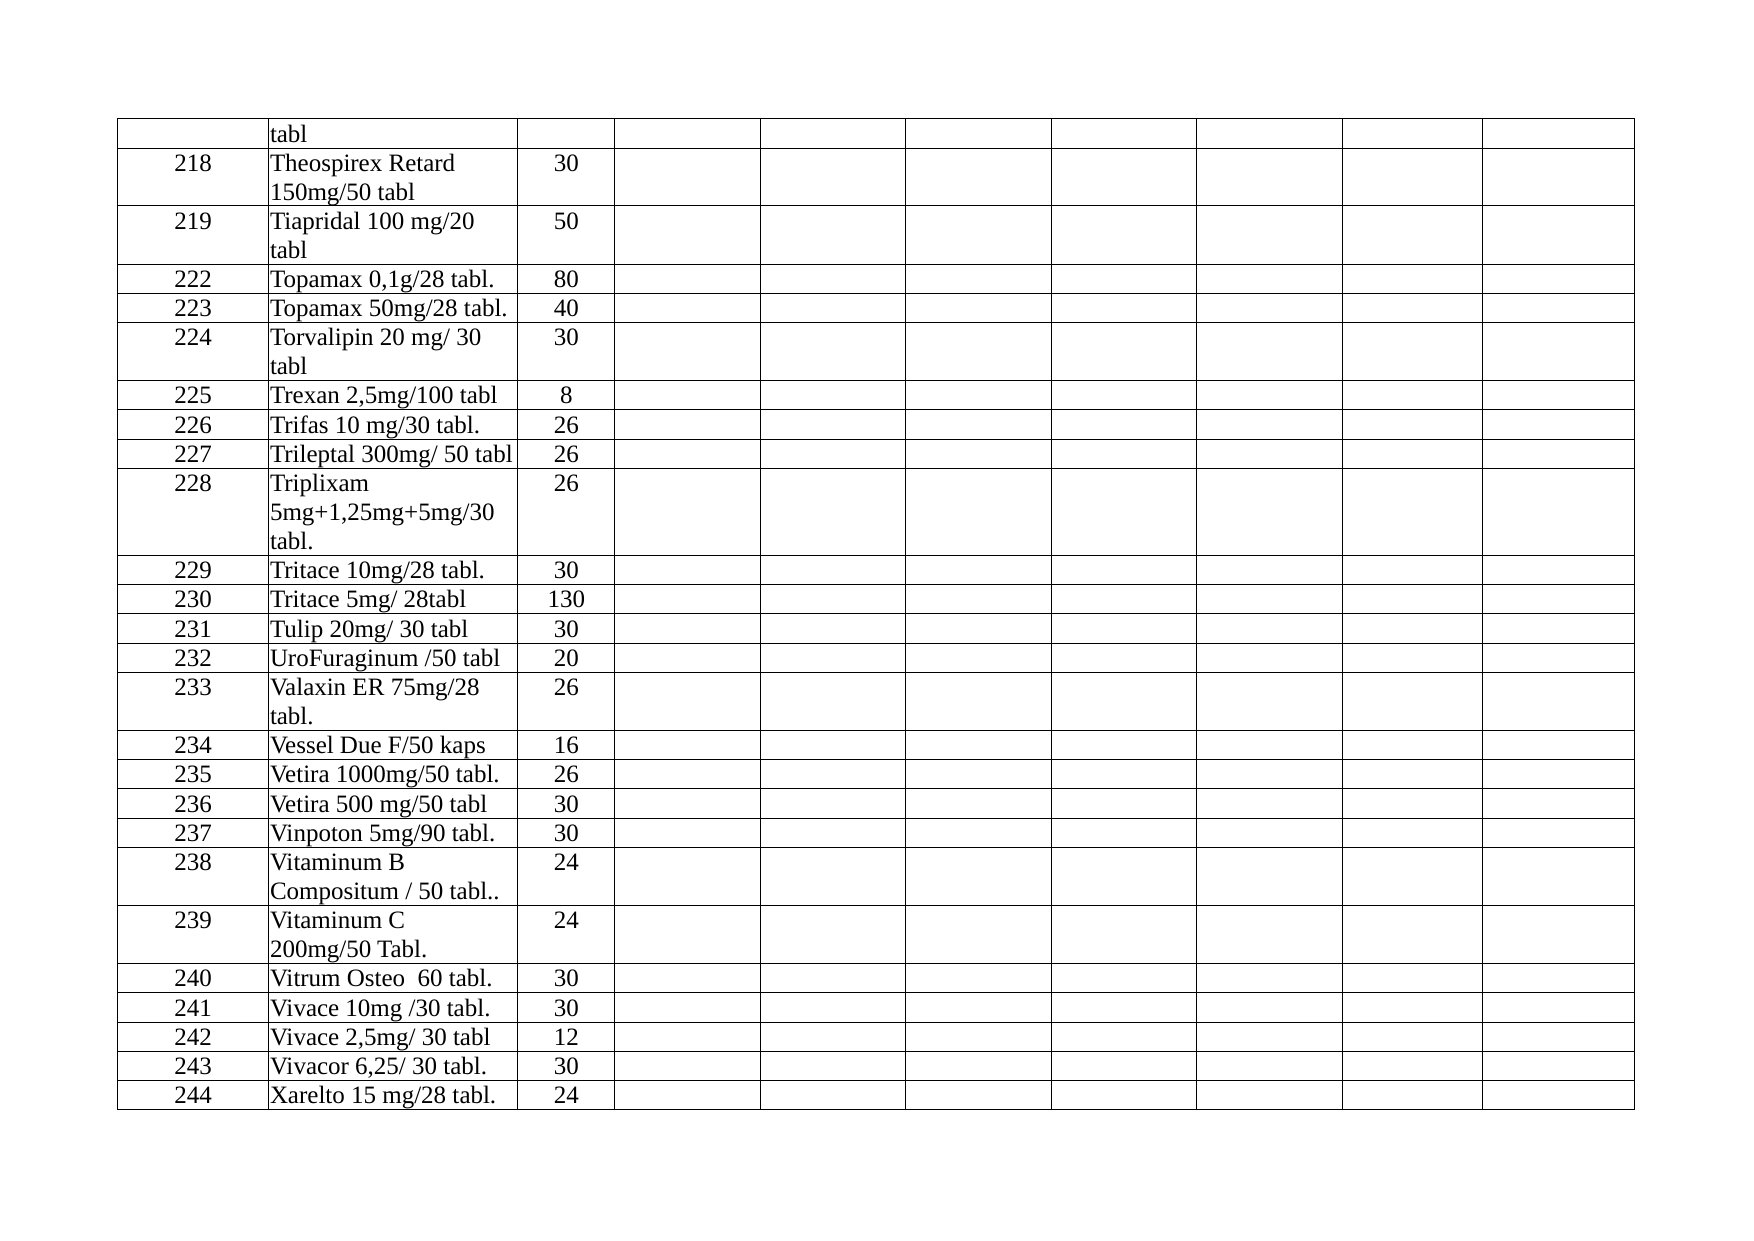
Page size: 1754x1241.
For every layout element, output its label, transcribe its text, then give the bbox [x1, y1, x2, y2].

table_cell [1052, 673, 1196, 730]
table_cell [906, 848, 1051, 905]
table_cell 222 [118, 265, 268, 293]
table_cell Vivace 10mg /30 tabl. [269, 993, 517, 1021]
table_cell 30 [518, 323, 614, 380]
table_cell [1483, 556, 1634, 584]
table_cell [906, 440, 1051, 468]
table_cell [615, 848, 760, 905]
table_cell 26 [518, 440, 614, 468]
table_cell [1197, 760, 1342, 788]
table_cell [1197, 906, 1342, 963]
table_cell [1483, 760, 1634, 788]
table_cell Tiapridal 100 mg/20 tabl [269, 206, 517, 263]
table_cell 26 [518, 760, 614, 788]
table_cell [1197, 644, 1342, 672]
table_cell [906, 381, 1051, 409]
table_cell [1483, 848, 1634, 905]
table_cell [906, 614, 1051, 642]
table_cell [1197, 1023, 1342, 1051]
table_cell 239 [118, 906, 268, 963]
table_cell [761, 789, 905, 817]
table_cell [1343, 673, 1482, 730]
table_cell 242 [118, 1023, 268, 1051]
table_cell 50 [518, 206, 614, 263]
table_cell 237 [118, 819, 268, 847]
table_cell [906, 644, 1051, 672]
table_cell [761, 149, 905, 205]
table_cell [518, 119, 614, 147]
table_cell [615, 1023, 760, 1051]
table_cell [1483, 993, 1634, 1021]
table_cell [1197, 206, 1342, 263]
table_cell [1052, 440, 1196, 468]
table_cell [1483, 1052, 1634, 1080]
table_cell 232 [118, 644, 268, 672]
table_cell [906, 469, 1051, 554]
table_cell [1483, 119, 1634, 147]
table_cell [761, 410, 905, 438]
table_cell 40 [518, 294, 614, 322]
table_cell [1197, 323, 1342, 380]
table_cell [1052, 556, 1196, 584]
table_cell [1052, 760, 1196, 788]
table_cell [1483, 789, 1634, 817]
table_cell 24 [518, 906, 614, 963]
table_cell [906, 731, 1051, 759]
table_cell Valaxin ER 75mg/28 tabl. [269, 673, 517, 730]
table_cell [615, 906, 760, 963]
table_cell [1343, 206, 1482, 263]
table_cell [906, 906, 1051, 963]
table_cell [615, 964, 760, 992]
table_cell [615, 993, 760, 1021]
table_cell [1483, 206, 1634, 263]
table_cell [761, 1052, 905, 1080]
table_cell Tulip 20mg/ 30 tabl [269, 614, 517, 642]
table_cell Vetira 500 mg/50 tabl [269, 789, 517, 817]
table_cell [761, 265, 905, 293]
table_cell [906, 149, 1051, 205]
table_cell Theospirex Retard 150mg/50 tabl [269, 149, 517, 205]
table_cell [1197, 848, 1342, 905]
table_cell Vitaminum B Compositum / 50 tabl.. [269, 848, 517, 905]
table_cell [906, 760, 1051, 788]
table_cell Vivacor 6,25/ 30 tabl. [269, 1052, 517, 1080]
table_cell [761, 673, 905, 730]
table_cell 26 [518, 410, 614, 438]
table_cell 233 [118, 673, 268, 730]
table_cell [1343, 848, 1482, 905]
table_cell 244 [118, 1081, 268, 1109]
table_cell [1052, 119, 1196, 147]
table_cell [1343, 469, 1482, 554]
table_cell [1197, 556, 1342, 584]
table_cell 30 [518, 964, 614, 992]
table_cell [761, 993, 905, 1021]
table_cell [1483, 294, 1634, 322]
table_cell [1343, 789, 1482, 817]
table_cell [761, 469, 905, 554]
table_cell [1343, 440, 1482, 468]
table_cell [1343, 149, 1482, 205]
table_cell [615, 731, 760, 759]
table_cell [906, 819, 1051, 847]
table_cell [1052, 323, 1196, 380]
table_cell [1197, 673, 1342, 730]
table_cell [1052, 381, 1196, 409]
table_cell Vinpoton 5mg/90 tabl. [269, 819, 517, 847]
table_cell [761, 119, 905, 147]
table_cell [615, 789, 760, 817]
table_cell Tritace 10mg/28 tabl. [269, 556, 517, 584]
table_cell [1343, 294, 1482, 322]
table_cell [906, 206, 1051, 263]
table_cell [1483, 1023, 1634, 1051]
table_cell [1343, 760, 1482, 788]
table_cell [615, 760, 760, 788]
table_cell [1483, 819, 1634, 847]
table_cell 30 [518, 556, 614, 584]
table_cell [761, 819, 905, 847]
table_cell [615, 119, 760, 147]
table_cell [615, 294, 760, 322]
table_cell 234 [118, 731, 268, 759]
table_cell [615, 819, 760, 847]
table_cell [906, 556, 1051, 584]
table_cell [1052, 993, 1196, 1021]
table_cell [1343, 585, 1482, 613]
table_cell [1343, 614, 1482, 642]
table_cell [761, 585, 905, 613]
table_cell [1343, 119, 1482, 147]
table_cell [615, 673, 760, 730]
table_cell [615, 323, 760, 380]
table_cell [1483, 323, 1634, 380]
table_cell [1197, 1052, 1342, 1080]
table_cell [1483, 585, 1634, 613]
table_cell [761, 206, 905, 263]
table_cell 227 [118, 440, 268, 468]
table_cell [1197, 149, 1342, 205]
table_cell [1483, 1081, 1634, 1109]
table_cell Vessel Due F/50 kaps [269, 731, 517, 759]
table_cell [1197, 294, 1342, 322]
table_cell [906, 1023, 1051, 1051]
table_cell [615, 469, 760, 554]
table_cell [1343, 644, 1482, 672]
table_cell [1343, 819, 1482, 847]
table_cell [1052, 731, 1196, 759]
table_cell [1197, 614, 1342, 642]
table_cell [615, 585, 760, 613]
table_cell [1052, 410, 1196, 438]
table_cell 230 [118, 585, 268, 613]
table_cell [1197, 819, 1342, 847]
table_cell 24 [518, 1081, 614, 1109]
table_cell 30 [518, 149, 614, 205]
table_cell [906, 323, 1051, 380]
table_cell [615, 265, 760, 293]
table_cell [1343, 323, 1482, 380]
table_cell 235 [118, 760, 268, 788]
table_cell [761, 1023, 905, 1051]
table_cell 12 [518, 1023, 614, 1051]
table_cell [1343, 556, 1482, 584]
table_cell [1483, 440, 1634, 468]
table_cell UroFuraginum /50 tabl [269, 644, 517, 672]
table_cell [1343, 731, 1482, 759]
table_cell [1052, 964, 1196, 992]
table_cell [906, 673, 1051, 730]
table_cell [1052, 1081, 1196, 1109]
table_cell [1197, 265, 1342, 293]
table_cell [615, 206, 760, 263]
table_cell [906, 789, 1051, 817]
table_cell [1052, 585, 1196, 613]
table_cell Trifas 10 mg/30 tabl. [269, 410, 517, 438]
table_cell 30 [518, 819, 614, 847]
table_cell [761, 294, 905, 322]
table_cell [1052, 149, 1196, 205]
table_cell [761, 1081, 905, 1109]
table_cell 130 [518, 585, 614, 613]
table_cell [1197, 993, 1342, 1021]
table_cell [761, 440, 905, 468]
table_cell Vetira 1000mg/50 tabl. [269, 760, 517, 788]
table_cell [761, 644, 905, 672]
table_cell [906, 410, 1051, 438]
table_cell Tritace 5mg/ 28tabl [269, 585, 517, 613]
table_cell [1052, 906, 1196, 963]
table_cell Torvalipin 20 mg/ 30 tabl [269, 323, 517, 380]
table_cell [118, 119, 268, 147]
table_cell [761, 556, 905, 584]
table_cell Trileptal 300mg/ 50 tabl [269, 440, 517, 468]
table_cell [906, 1052, 1051, 1080]
table_cell [1343, 1081, 1482, 1109]
table_cell [1483, 964, 1634, 992]
table_cell 30 [518, 1052, 614, 1080]
table_cell tabl [269, 119, 517, 147]
table_cell [906, 265, 1051, 293]
table_cell [1197, 731, 1342, 759]
table_cell [615, 149, 760, 205]
table_cell 228 [118, 469, 268, 554]
table_cell 240 [118, 964, 268, 992]
table_cell 231 [118, 614, 268, 642]
table_cell [906, 585, 1051, 613]
table_cell [1483, 906, 1634, 963]
table_cell [1483, 149, 1634, 205]
table_cell [1343, 1052, 1482, 1080]
table_cell [761, 614, 905, 642]
table_cell 238 [118, 848, 268, 905]
table_cell [1052, 469, 1196, 554]
table_cell [761, 731, 905, 759]
table_cell 30 [518, 789, 614, 817]
table_cell [906, 294, 1051, 322]
table_cell [906, 1081, 1051, 1109]
table_cell 225 [118, 381, 268, 409]
table_cell [1197, 964, 1342, 992]
table_cell [615, 644, 760, 672]
table_cell [906, 119, 1051, 147]
table_cell [1197, 440, 1342, 468]
table_cell [761, 906, 905, 963]
table_cell [1197, 381, 1342, 409]
table_cell [1197, 789, 1342, 817]
table_cell [761, 848, 905, 905]
table_cell [1483, 673, 1634, 730]
table_cell [1052, 206, 1196, 263]
table_cell [1197, 469, 1342, 554]
table_cell [615, 440, 760, 468]
table_cell [1343, 906, 1482, 963]
table_cell 26 [518, 673, 614, 730]
table_cell [1343, 1023, 1482, 1051]
table_cell 26 [518, 469, 614, 554]
table_cell [1483, 265, 1634, 293]
table_cell [1483, 410, 1634, 438]
table_cell Vitrum Osteo 60 tabl. [269, 964, 517, 992]
table_cell Triplixam 5mg+1,25mg+5mg/30 tabl. [269, 469, 517, 554]
table_cell [1052, 848, 1196, 905]
table_cell 223 [118, 294, 268, 322]
table_cell 24 [518, 848, 614, 905]
table_cell 30 [518, 993, 614, 1021]
table_cell [1052, 819, 1196, 847]
table_cell [1483, 731, 1634, 759]
table_cell [1052, 294, 1196, 322]
table_cell 226 [118, 410, 268, 438]
table_cell Vitaminum C 200mg/50 Tabl. [269, 906, 517, 963]
table_cell Vivace 2,5mg/ 30 tabl [269, 1023, 517, 1051]
table_cell [1052, 265, 1196, 293]
table_cell [906, 964, 1051, 992]
table_cell [1483, 644, 1634, 672]
table_cell [1052, 1052, 1196, 1080]
table_cell [761, 760, 905, 788]
table_cell 236 [118, 789, 268, 817]
table_cell [1483, 614, 1634, 642]
table_cell 20 [518, 644, 614, 672]
table_cell [1052, 1023, 1196, 1051]
table_cell Xarelto 15 mg/28 tabl. [269, 1081, 517, 1109]
table_cell [1197, 410, 1342, 438]
table_cell 30 [518, 614, 614, 642]
table_cell [615, 1081, 760, 1109]
table_cell 243 [118, 1052, 268, 1080]
table_cell [761, 964, 905, 992]
table_cell 16 [518, 731, 614, 759]
table_cell 224 [118, 323, 268, 380]
table_cell Trexan 2,5mg/100 tabl [269, 381, 517, 409]
table_cell [906, 993, 1051, 1021]
table_cell [1343, 993, 1482, 1021]
table_cell [615, 381, 760, 409]
table_cell [1483, 469, 1634, 554]
table_cell Topamax 0,1g/28 tabl. [269, 265, 517, 293]
table_cell Topamax 50mg/28 tabl. [269, 294, 517, 322]
table_cell [1343, 381, 1482, 409]
table_cell [1052, 614, 1196, 642]
table_cell [615, 614, 760, 642]
table_cell 80 [518, 265, 614, 293]
table_cell [761, 381, 905, 409]
table_cell [1343, 410, 1482, 438]
table_cell [761, 323, 905, 380]
table_cell [1052, 789, 1196, 817]
table_cell [1343, 964, 1482, 992]
table_cell 8 [518, 381, 614, 409]
table_cell 219 [118, 206, 268, 263]
table_cell 218 [118, 149, 268, 205]
table_cell [1197, 1081, 1342, 1109]
table_cell [615, 556, 760, 584]
table_cell 241 [118, 993, 268, 1021]
table_cell [1197, 585, 1342, 613]
table_cell [1483, 381, 1634, 409]
table_cell [1343, 265, 1482, 293]
table_cell [1197, 119, 1342, 147]
table_cell [1052, 644, 1196, 672]
table_cell [615, 410, 760, 438]
table_cell [615, 1052, 760, 1080]
table_cell 229 [118, 556, 268, 584]
